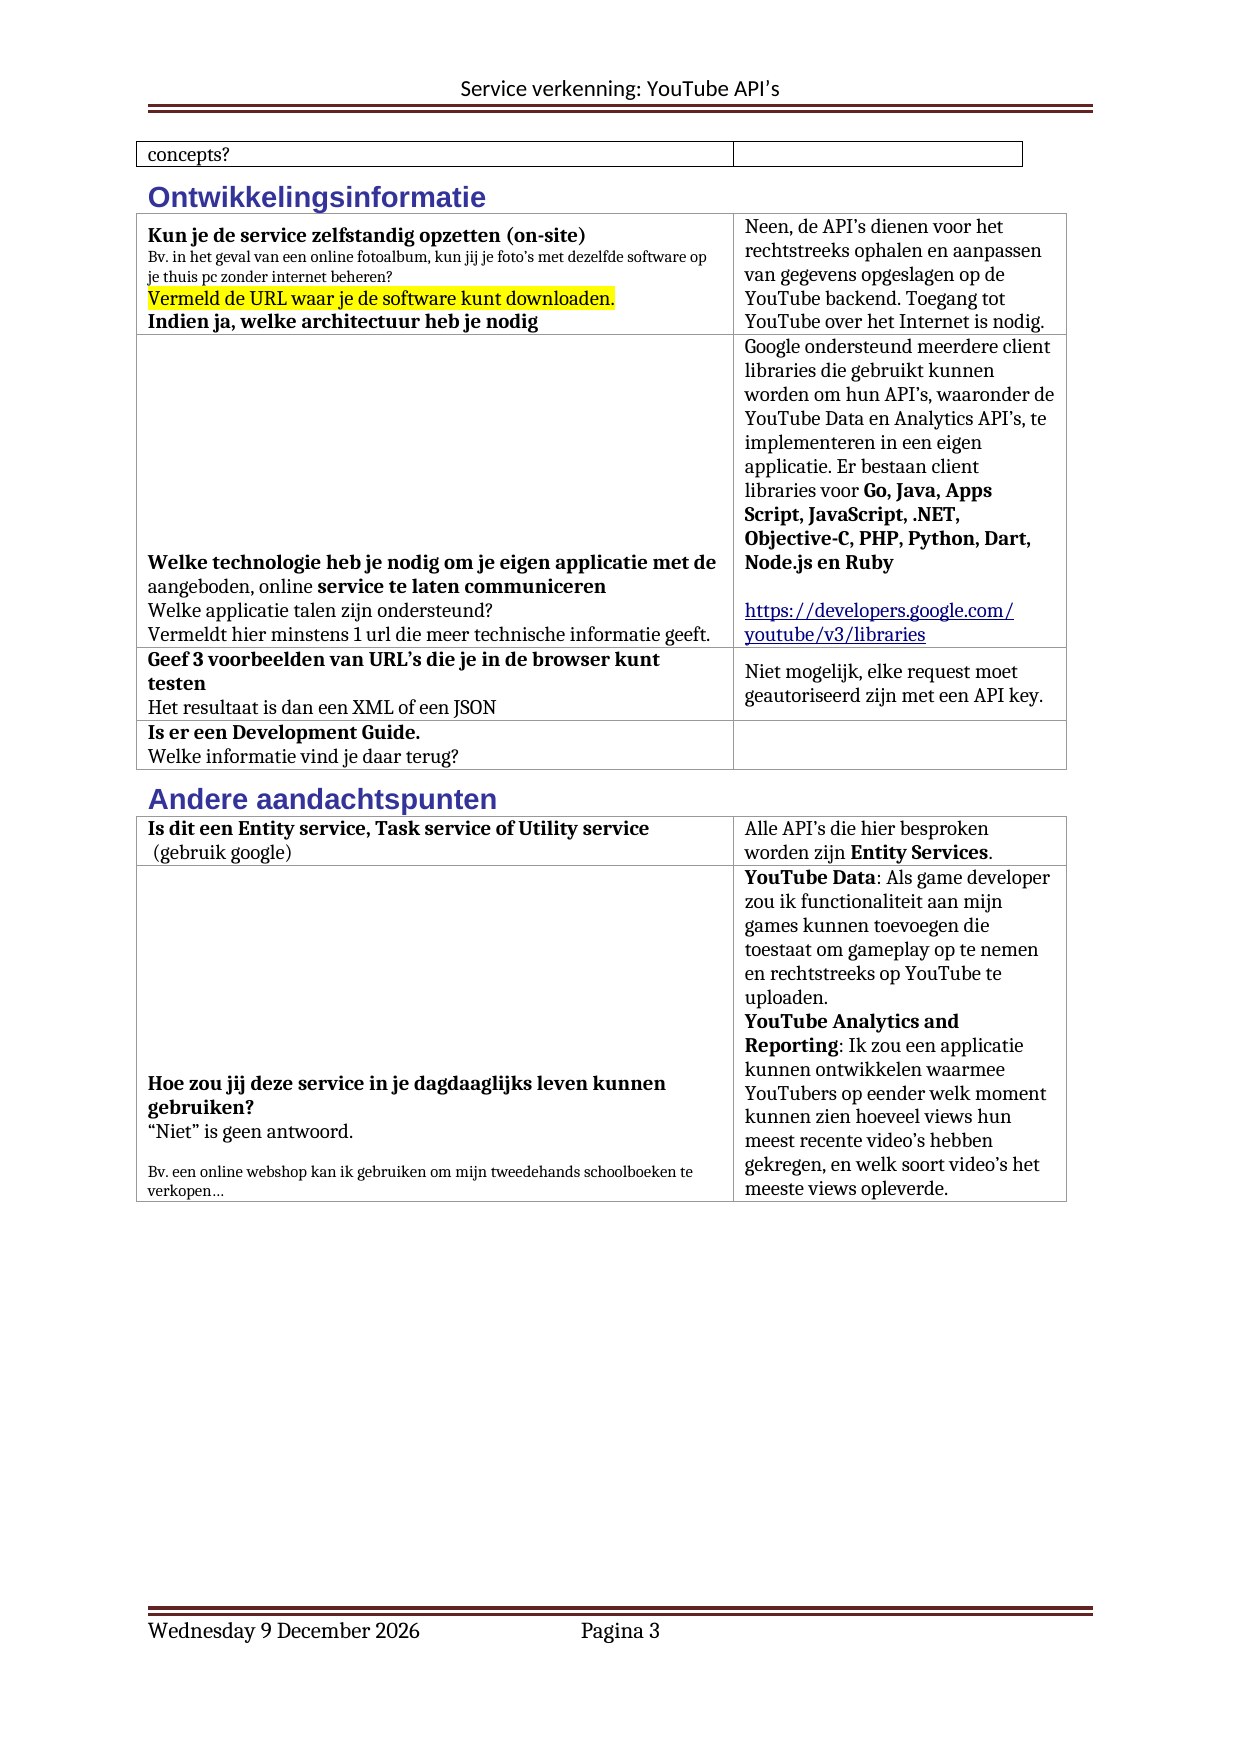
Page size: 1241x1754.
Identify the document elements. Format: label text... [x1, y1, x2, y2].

table_cell [1023, 141, 1066, 166]
table_cell Is dit een Entity service, Task service of Utility service (gebruik google) [137, 817, 733, 864]
table_cell Is er een Development Guide. Welke informatie vind je daar terug? [137, 721, 733, 768]
table_cell Ontwikkelingsinformatie [136, 166, 1066, 213]
table_cell Alle API’s die hier besproken worden zijn Entity Services. [734, 817, 1066, 864]
table_cell Kun je de service zelfstandig opzetten (on-site) Bv. in het geval van een online fotoalbum, kun jij je foto’s met dezelfde software op je thuis pc zonder internet beheren? Vermeld de URL waar je de software kunt downloaden. Indien ja, welke architectuur heb je nodig [137, 214, 733, 334]
table_cell YouTube Data: Als game developer zou ik functionaliteit aan mijn games kunnen toevoegen die toestaat om gameplay op te nemen en rechtstreeks op YouTube te uploaden. YouTube Analytics and Reporting: Ik zou een applicatie kunnen ontwikkelen waarmee YouTubers op eender welk moment kunnen zien hoeveel views hun meest recente video’s hebben gekregen, en welk soort video’s het meeste views opleverde. [734, 866, 1066, 1201]
table_cell Niet mogelijk, elke request moet geautoriseerd zijn met een API key. [734, 648, 1066, 719]
table_cell [734, 142, 1022, 166]
table_cell [734, 721, 1066, 768]
table_cell Google ondersteund meerdere client libraries die gebruikt kunnen worden om hun API’s, waaronder de YouTube Data en Analytics API’s, te implementeren in een eigen applicatie. Er bestaan client libraries voor Go, Java, Apps Script, JavaScript, .NET, Objective-C, PHP, Python, Dart, Node.js en Ruby https://developers.google.com/youtube/v3/libraries [734, 335, 1066, 647]
table_cell Geef 3 voorbeelden van URL’s die je in de browser kunt testen Het resultaat is dan een XML of een JSON [137, 648, 733, 719]
table_cell Neen, de API’s dienen voor het rechtstreeks ophalen en aanpassen van gegevens opgeslagen op de YouTube backend. Toegang tot YouTube over het Internet is nodig. [734, 214, 1066, 334]
table_cell Andere aandachtspunten [136, 770, 1066, 816]
table_cell Welke technologie heb je nodig om je eigen applicatie met de aangeboden, online service te laten communiceren Welke applicatie talen zijn ondersteund? Vermeldt hier minstens 1 url die meer technische informatie geeft. [137, 335, 733, 647]
table_cell Hoe zou jij deze service in je dagdaaglijks leven kunnen gebruiken? “Niet” is geen antwoord. Bv. een online webshop kan ik gebruiken om mijn tweedehands schoolboeken te verkopen… [137, 866, 733, 1201]
table_cell concepts? [137, 142, 733, 166]
